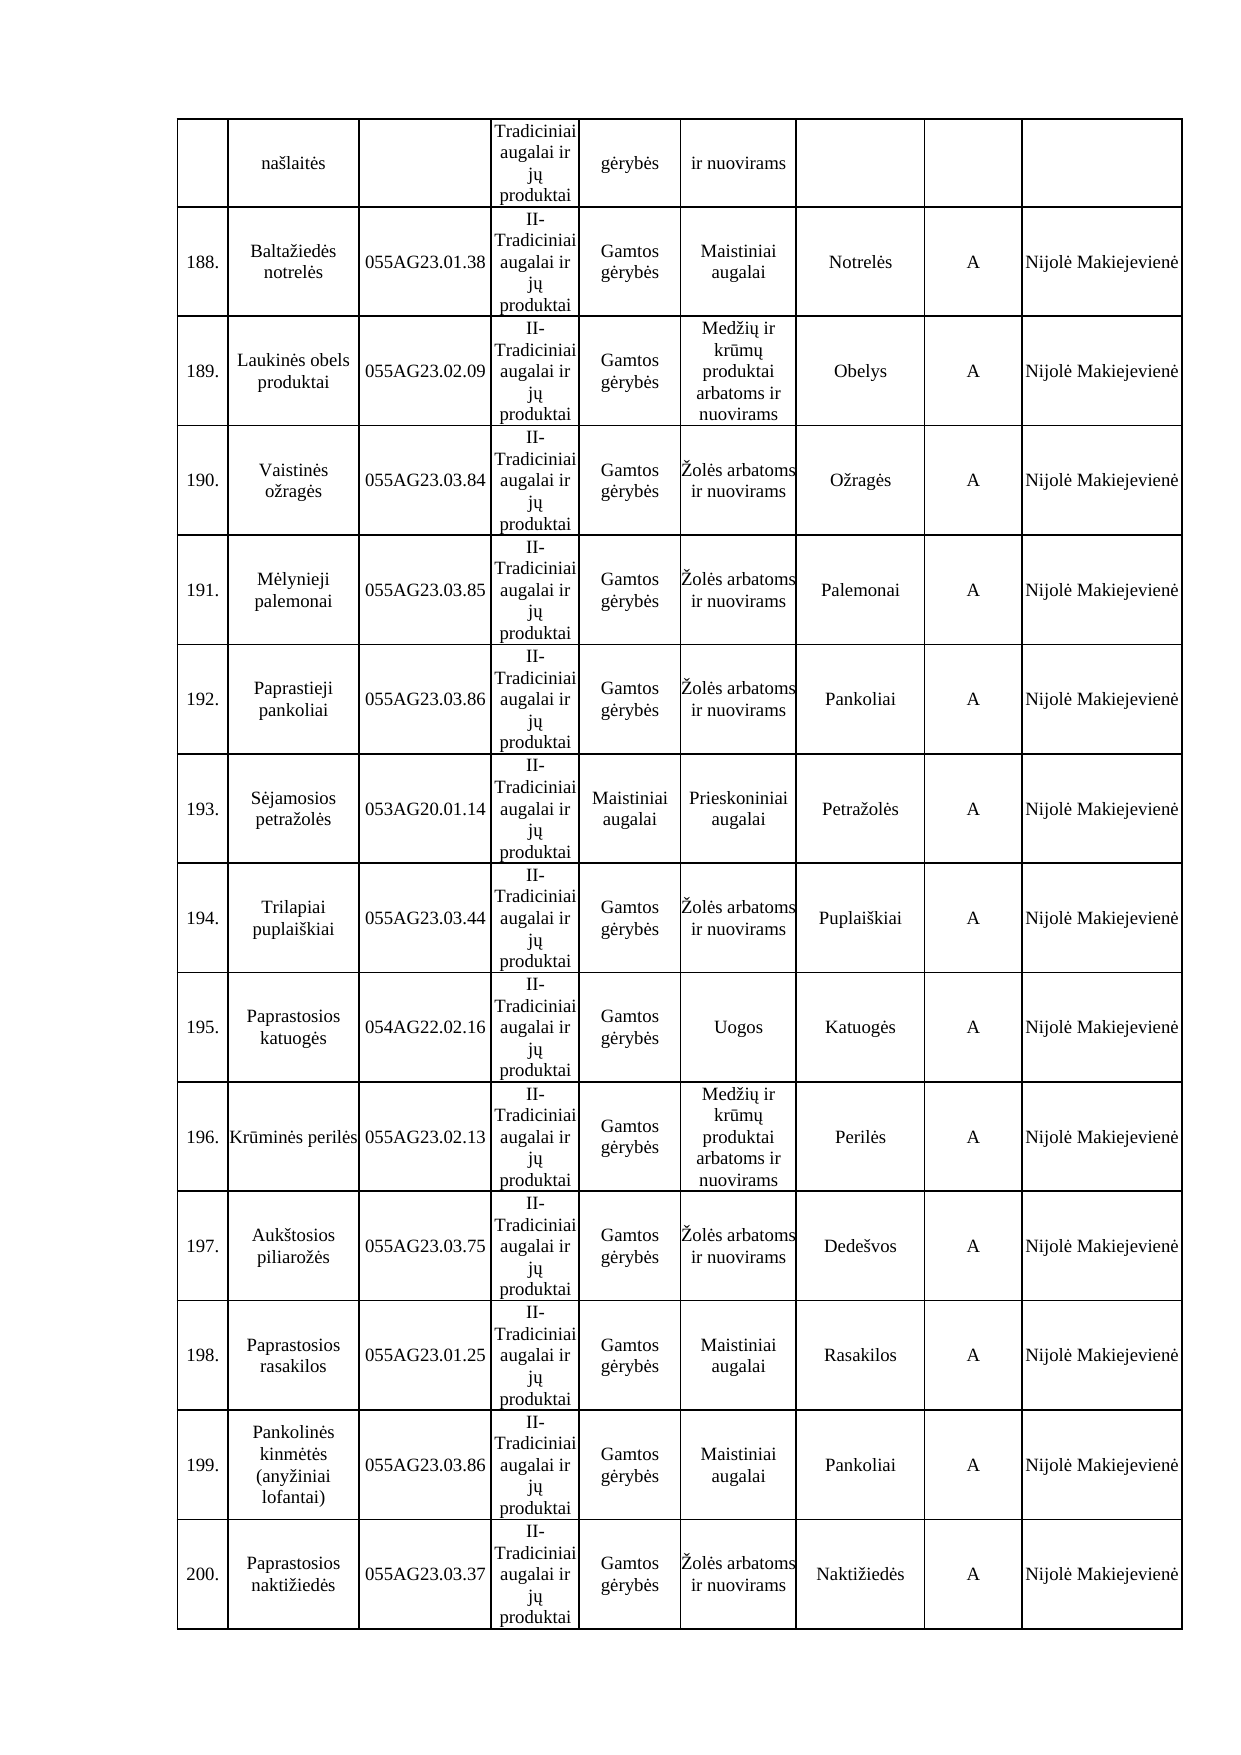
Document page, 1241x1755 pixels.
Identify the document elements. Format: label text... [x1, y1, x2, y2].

table_cell Perilės [797, 1083, 924, 1190]
table_cell 055AG23.03.85 [360, 536, 490, 643]
table_cell II-Tradiciniai augalai ir jų produktai [492, 1192, 578, 1300]
table_cell Žolės arbatoms ir nuovirams [681, 426, 795, 534]
table_cell Gamtos gėrybės [580, 1411, 680, 1518]
table_cell A [925, 1083, 1021, 1190]
table_cell Gamtos gėrybės [580, 1192, 680, 1300]
table_cell A [925, 755, 1021, 862]
table_cell A [925, 1301, 1021, 1409]
table_cell Žolės arbatoms ir nuovirams [681, 1192, 795, 1300]
table_cell Gamtos gėrybės [580, 536, 680, 643]
table_cell 055AG23.01.38 [360, 208, 490, 315]
table_cell II-Tradiciniai augalai ir jų produktai [492, 973, 578, 1081]
table_cell 198. [178, 1301, 227, 1409]
table_cell Vaistinės ožragės [229, 426, 358, 534]
table_cell II-Tradiciniai augalai ir jų produktai [492, 645, 578, 753]
table_cell Uogos [681, 973, 795, 1081]
table_cell ir nuovirams [681, 120, 795, 206]
table_cell 055AG23.02.09 [360, 317, 490, 425]
table_cell II-Tradiciniai augalai ir jų produktai [492, 1083, 578, 1190]
table_cell Baltažiedės notrelės [229, 208, 358, 315]
table_cell II-Tradiciniai augalai ir jų produktai [492, 864, 578, 972]
table_cell 055AG23.02.13 [360, 1083, 490, 1190]
table_cell Notrelės [797, 208, 924, 315]
table_cell Dedešvos [797, 1192, 924, 1300]
table_cell A [925, 536, 1021, 643]
table_cell Puplaiškiai [797, 864, 924, 972]
table_cell 194. [178, 864, 227, 972]
table_cell Paprastosios naktižiedės [229, 1520, 358, 1628]
table_cell Nijolė Makiejevienė [1023, 1083, 1181, 1190]
table_cell 055AG23.03.86 [360, 645, 490, 753]
table_cell A [925, 973, 1021, 1081]
table_cell 055AG23.03.75 [360, 1192, 490, 1300]
table_cell Maistiniai augalai [681, 1301, 795, 1409]
table_cell Medžių ir krūmų produktai arbatoms ir nuovirams [681, 317, 795, 425]
table_cell 200. [178, 1520, 227, 1628]
table_cell Petražolės [797, 755, 924, 862]
table_cell Paprastosios rasakilos [229, 1301, 358, 1409]
table_cell [925, 120, 1021, 206]
table_cell 196. [178, 1083, 227, 1190]
table_cell A [925, 317, 1021, 425]
table_cell Naktižiedės [797, 1520, 924, 1628]
table_cell 197. [178, 1192, 227, 1300]
table_cell A [925, 1192, 1021, 1300]
table_cell 055AG23.03.44 [360, 864, 490, 972]
table_cell 195. [178, 973, 227, 1081]
table_cell Pankoliai [797, 1411, 924, 1518]
table_cell Laukinės obels produktai [229, 317, 358, 425]
table_cell A [925, 645, 1021, 753]
table_cell Nijolė Makiejevienė [1023, 536, 1181, 643]
table_cell Gamtos gėrybės [580, 1301, 680, 1409]
table_cell Nijolė Makiejevienė [1023, 645, 1181, 753]
table_cell II-Tradiciniai augalai ir jų produktai [492, 755, 578, 862]
table_cell Nijolė Makiejevienė [1023, 426, 1181, 534]
table_cell [797, 120, 924, 206]
table_cell Gamtos gėrybės [580, 1520, 680, 1628]
table_cell Maistiniai augalai [681, 1411, 795, 1518]
table_cell Pankolinės kinmėtės (anyžiniai lofantai) [229, 1411, 358, 1518]
table_cell Palemonai [797, 536, 924, 643]
table_cell 190. [178, 426, 227, 534]
table_cell Katuogės [797, 973, 924, 1081]
table_cell II-Tradiciniai augalai ir jų produktai [492, 317, 578, 425]
table_cell II-Tradiciniai augalai ir jų produktai [492, 1301, 578, 1409]
table_cell A [925, 426, 1021, 534]
table_cell A [925, 1411, 1021, 1518]
table_cell II-Tradiciniai augalai ir jų produktai [492, 1520, 578, 1628]
table_cell Gamtos gėrybės [580, 645, 680, 753]
table_cell Gamtos gėrybės [580, 208, 680, 315]
table_cell Pankoliai [797, 645, 924, 753]
table_cell našlaitės [229, 120, 358, 206]
table_cell Rasakilos [797, 1301, 924, 1409]
table_cell Nijolė Makiejevienė [1023, 973, 1181, 1081]
table_cell 188. [178, 208, 227, 315]
table_cell Nijolė Makiejevienė [1023, 317, 1181, 425]
table_cell Aukštosios piliarožės [229, 1192, 358, 1300]
table_cell Krūminės perilės [229, 1083, 358, 1190]
table_cell Gamtos gėrybės [580, 426, 680, 534]
table_cell 199. [178, 1411, 227, 1518]
table_cell Maistiniai augalai [580, 755, 680, 862]
table_cell Gamtos gėrybės [580, 864, 680, 972]
table_cell 192. [178, 645, 227, 753]
table_cell Obelys [797, 317, 924, 425]
table_cell Mėlynieji palemonai [229, 536, 358, 643]
table_cell 054AG22.02.16 [360, 973, 490, 1081]
table_cell Gamtos gėrybės [580, 1083, 680, 1190]
table_cell Sėjamosios petražolės [229, 755, 358, 862]
table_cell Ožragės [797, 426, 924, 534]
table_cell 193. [178, 755, 227, 862]
table_cell 055AG23.01.25 [360, 1301, 490, 1409]
table_cell II-Tradiciniai augalai ir jų produktai [492, 426, 578, 534]
table_cell 055AG23.03.84 [360, 426, 490, 534]
table_cell Nijolė Makiejevienė [1023, 1520, 1181, 1628]
table_cell Žolės arbatoms ir nuovirams [681, 645, 795, 753]
table_cell II-Tradiciniai augalai ir jų produktai [492, 208, 578, 315]
table_cell A [925, 864, 1021, 972]
table_cell Žolės arbatoms ir nuovirams [681, 1520, 795, 1628]
table_cell Nijolė Makiejevienė [1023, 864, 1181, 972]
table_cell Paprastieji pankoliai [229, 645, 358, 753]
table_cell Nijolė Makiejevienė [1023, 755, 1181, 862]
table_cell II-Tradiciniai augalai ir jų produktai [492, 536, 578, 643]
table_cell A [925, 1520, 1021, 1628]
table_cell A [925, 208, 1021, 315]
table_cell gėrybės [580, 120, 680, 206]
table_cell Gamtos gėrybės [580, 973, 680, 1081]
table_cell [178, 120, 227, 206]
table_cell II-Tradiciniai augalai ir jų produktai [492, 1411, 578, 1518]
table_cell 053AG20.01.14 [360, 755, 490, 862]
table_cell Žolės arbatoms ir nuovirams [681, 536, 795, 643]
table_cell Trilapiai puplaiškiai [229, 864, 358, 972]
table_cell 055AG23.03.37 [360, 1520, 490, 1628]
table_cell Maistiniai augalai [681, 208, 795, 315]
table_cell 191. [178, 536, 227, 643]
table_cell Tradiciniai augalai ir jų produktai [492, 120, 578, 206]
table_cell Nijolė Makiejevienė [1023, 1411, 1181, 1518]
table_cell [1023, 120, 1181, 206]
table_cell Gamtos gėrybės [580, 317, 680, 425]
table_cell 189. [178, 317, 227, 425]
table_cell Paprastosios katuogės [229, 973, 358, 1081]
table_cell Nijolė Makiejevienė [1023, 1192, 1181, 1300]
table_cell 055AG23.03.86 [360, 1411, 490, 1518]
table_cell [360, 120, 490, 206]
table_cell Prieskoniniai augalai [681, 755, 795, 862]
table_cell Nijolė Makiejevienė [1023, 1301, 1181, 1409]
table_cell Nijolė Makiejevienė [1023, 208, 1181, 315]
table_cell Žolės arbatoms ir nuovirams [681, 864, 795, 972]
table_cell Medžių ir krūmų produktai arbatoms ir nuovirams [681, 1083, 795, 1190]
